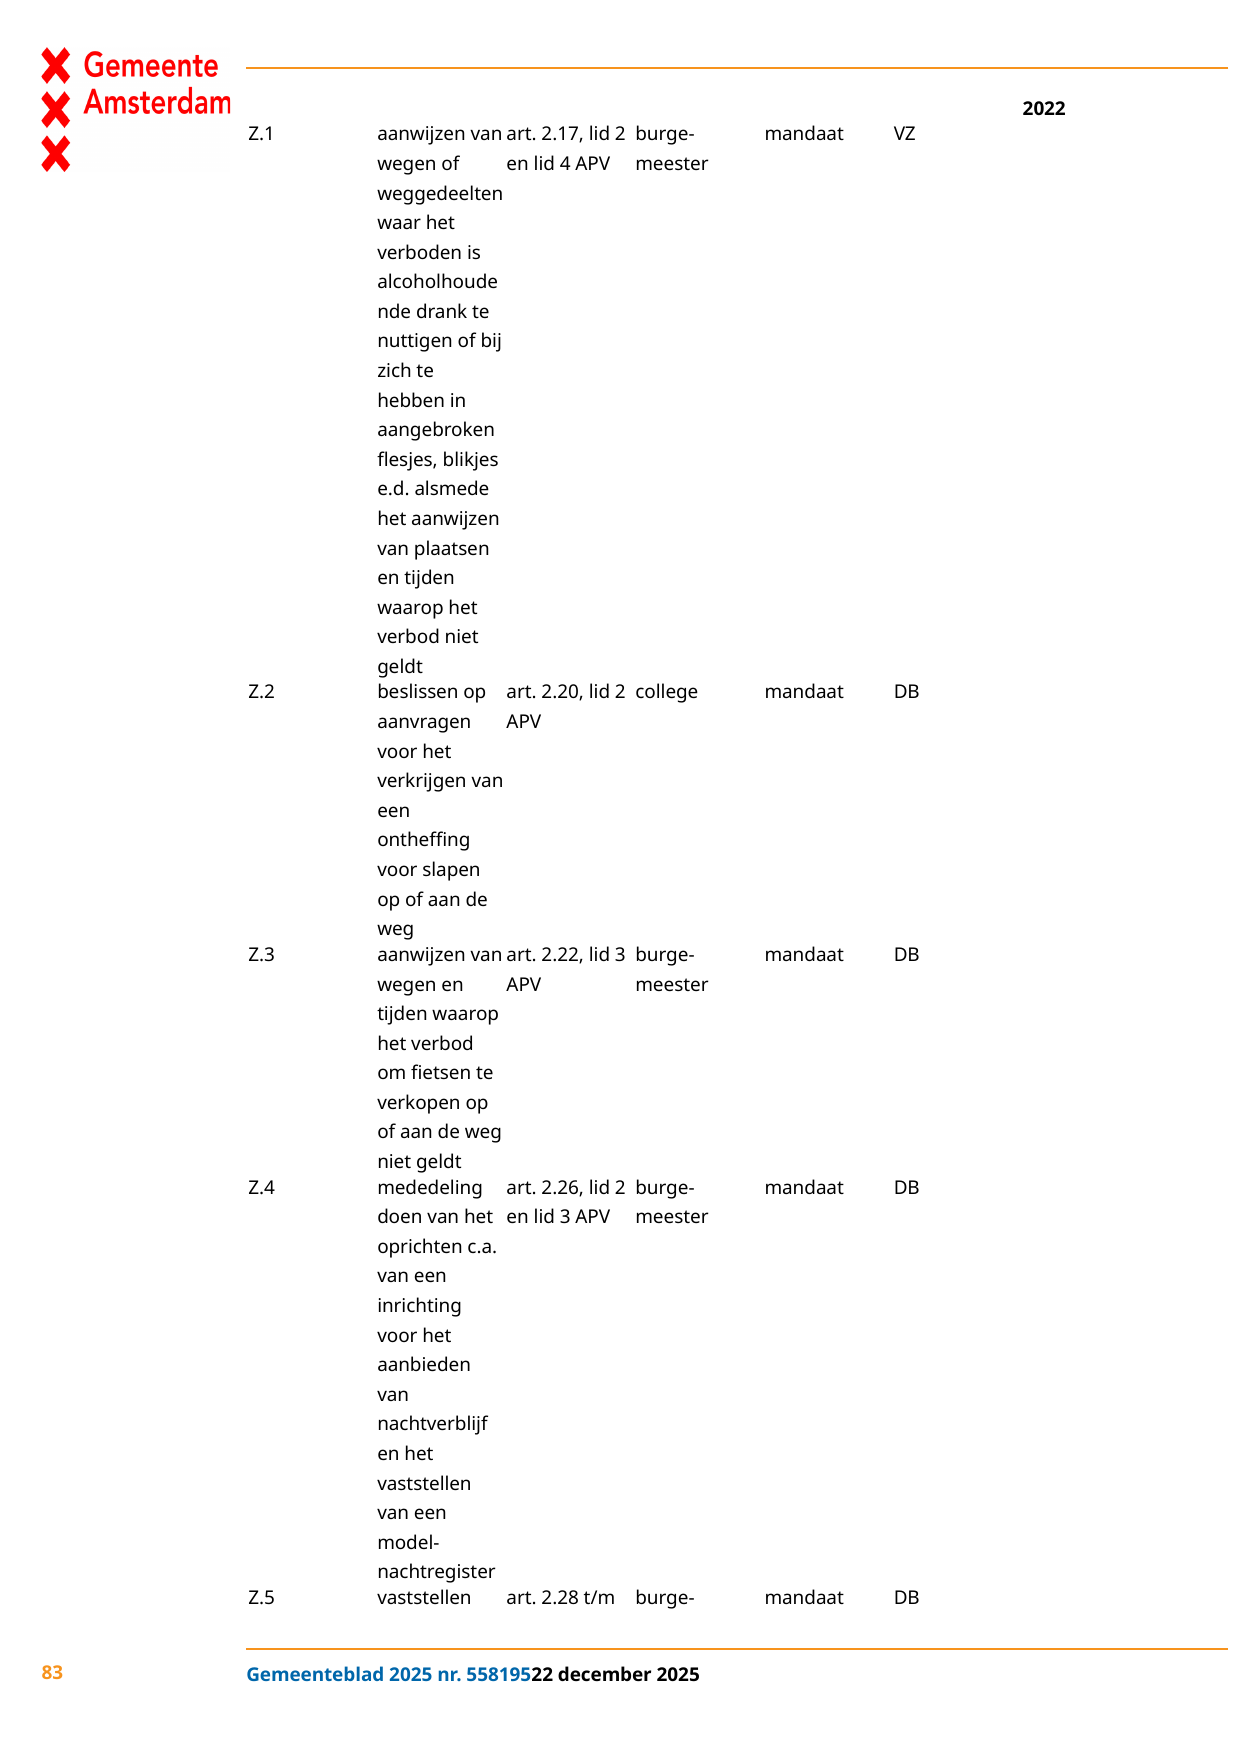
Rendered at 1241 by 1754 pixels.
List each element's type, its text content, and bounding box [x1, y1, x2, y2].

table_cell aanwijzen van wegen en tijden waarop het verbod om fietsen te verkopen op of aan de weg niet geldt [377, 941, 506, 1174]
table_header [248, 95, 377, 121]
table_header 2022 [1023, 95, 1152, 121]
table_cell art. 2.17, lid 2 en lid 4 APV [506, 121, 635, 679]
table_cell Z.5 [248, 1584, 377, 1610]
table_cell [1023, 679, 1152, 941]
table_cell beslissen op aanvragen voor het verkrijgen van een ontheffing voor slapen op of aan de weg [377, 679, 506, 941]
picture [41, 47, 231, 172]
table_cell burge- [635, 1584, 764, 1610]
table_cell DB [894, 679, 1022, 941]
table_cell burge-meester [635, 1174, 764, 1584]
table_header [894, 95, 1022, 121]
table_cell burge-meester [635, 941, 764, 1174]
table_cell [1023, 941, 1152, 1174]
table_cell mandaat [764, 1174, 893, 1584]
table_cell Z.4 [248, 1174, 377, 1584]
table_cell [1023, 121, 1152, 679]
table_cell aanwijzen van wegen of weggedeelten waar het verboden is alcoholhoudende drank te nuttigen of bij zich te hebben in aangebroken flesjes, blikjes e.d. alsmede het aanwijzen van plaatsen en tijden waarop het verbod niet geldt [377, 121, 506, 679]
table_cell vaststellen [377, 1584, 506, 1610]
table_cell DB [894, 1584, 1022, 1610]
table_cell burge-meester [635, 121, 764, 679]
table_cell Z.2 [248, 679, 377, 941]
table_cell Z.1 [248, 121, 377, 679]
table_cell mandaat [764, 679, 893, 941]
table_header [764, 95, 893, 121]
table_header [506, 95, 635, 121]
table_header [377, 95, 506, 121]
table_header [635, 95, 764, 121]
table_cell art. 2.26, lid 2 en lid 3 APV [506, 1174, 635, 1584]
table_cell art. 2.20, lid 2 APV [506, 679, 635, 941]
table_cell mandaat [764, 1584, 893, 1610]
table_cell mandaat [764, 941, 893, 1174]
table_cell college [635, 679, 764, 941]
table_cell art. 2.22, lid 3 APV [506, 941, 635, 1174]
table_cell Z.3 [248, 941, 377, 1174]
table_cell DB [894, 941, 1022, 1174]
table_cell mededeling doen van het oprichten c.a. van een inrichting voor het aanbieden van nachtverblijf en het vaststellen van een model-nachtregister [377, 1174, 506, 1584]
table_cell mandaat [764, 121, 893, 679]
table_cell [1023, 1584, 1152, 1610]
table_cell DB [894, 1174, 1022, 1584]
table_cell art. 2.28 t/m [506, 1584, 635, 1610]
table_cell VZ [894, 121, 1022, 679]
table_cell [1023, 1174, 1152, 1584]
